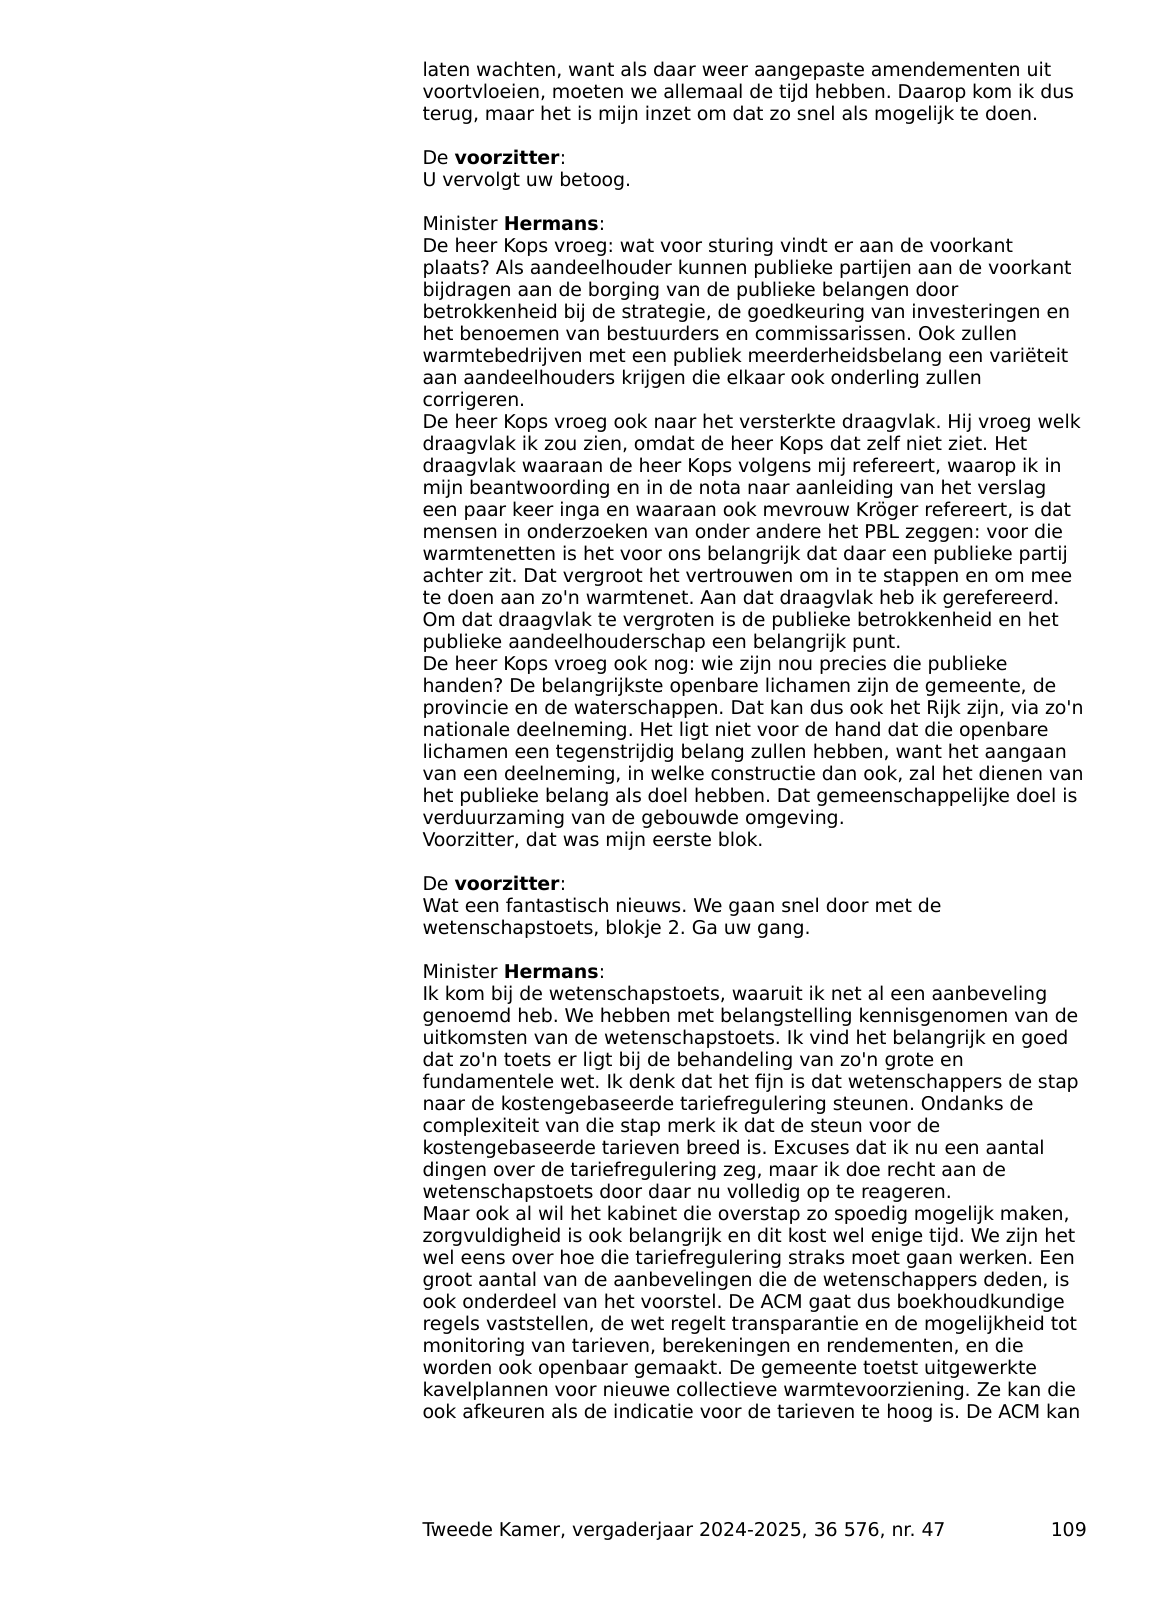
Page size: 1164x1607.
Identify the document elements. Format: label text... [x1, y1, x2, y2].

text Minister Hermans: [422, 961, 1087, 983]
text De voorzitter: [422, 873, 1087, 895]
text Maar ook al wil het kabinet die overstap zo spoedig mogelijk maken, zorgvuldigheid is ook belangrijk en dit kost wel enige tijd. We zijn het wel eens over hoe die tariefregulering straks moet gaan werken. Een groot aantal van de aanbevelingen die de wetenschappers deden, is ook onderdeel van het voorstel. De ACM gaat dus boekhoudkundige regels vaststellen, de wet regelt transparantie en de mogelijkheid tot monitoring van tarieven, berekeningen en rendementen, en die worden ook openbaar gemaakt. De gemeente toetst uitgewerkte kavelplannen voor nieuwe collectieve warmtevoorziening. Ze kan die ook afkeuren als de indicatie voor de tarieven te hoog is. De ACM kan [422, 1203, 1087, 1423]
text Voorzitter, dat was mijn eerste blok. [422, 829, 1087, 851]
text De heer Kops vroeg ook naar het versterkte draagvlak. Hij vroeg welk draagvlak ik zou zien, omdat de heer Kops dat zelf niet ziet. Het draagvlak waaraan de heer Kops volgens mij refereert, waarop ik in mijn beantwoording en in de nota naar aanleiding van het verslag een paar keer inga en waaraan ook mevrouw Kröger refereert, is dat mensen in onderzoeken van onder andere het PBL zeggen: voor die warmtenetten is het voor ons belangrijk dat daar een publieke partij achter zit. Dat vergroot het vertrouwen om in te stappen en om mee te doen aan zo'n warmtenet. Aan dat draagvlak heb ik gerefereerd. Om dat draagvlak te vergroten is de publieke betrokkenheid en het publieke aandeelhouderschap een belangrijk punt. [422, 411, 1087, 653]
text Wat een fantastisch nieuws. We gaan snel door met de wetenschapstoets, blokje 2. Ga uw gang. [422, 895, 1087, 939]
text U vervolgt uw betoog. [422, 169, 1087, 191]
text Ik kom bij de wetenschapstoets, waaruit ik net al een aanbeveling genoemd heb. We hebben met belangstelling kennisgenomen van de uitkomsten van de wetenschapstoets. Ik vind het belangrijk en goed dat zo'n toets er ligt bij de behandeling van zo'n grote en fundamentele wet. Ik denk dat het fijn is dat wetenschappers de stap naar de kostengebaseerde tariefregulering steunen. Ondanks de complexiteit van die stap merk ik dat de steun voor de kostengebaseerde tarieven breed is. Excuses dat ik nu een aantal dingen over de tariefregulering zeg, maar ik doe recht aan de wetenschapstoets door daar nu volledig op te reageren. [422, 983, 1087, 1203]
text laten wachten, want als daar weer aangepaste amendementen uit voortvloeien, moeten we allemaal de tijd hebben. Daarop kom ik dus terug, maar het is mijn inzet om dat zo snel als mogelijk te doen. [422, 59, 1087, 125]
text De heer Kops vroeg: wat voor sturing vindt er aan de voorkant plaats? Als aandeelhouder kunnen publieke partijen aan de voorkant bijdragen aan de borging van de publieke belangen door betrokkenheid bij de strategie, de goedkeuring van investeringen en het benoemen van bestuurders en commissarissen. Ook zullen warmtebedrijven met een publiek meerderheidsbelang een variëteit aan aandeelhouders krijgen die elkaar ook onderling zullen corrigeren. [422, 235, 1087, 411]
text Minister Hermans: [422, 213, 1087, 235]
text De voorzitter: [422, 147, 1087, 169]
text De heer Kops vroeg ook nog: wie zijn nou precies die publieke handen? De belangrijkste openbare lichamen zijn de gemeente, de provincie en de waterschappen. Dat kan dus ook het Rijk zijn, via zo'n nationale deelneming. Het ligt niet voor de hand dat die openbare lichamen een tegenstrijdig belang zullen hebben, want het aangaan van een deelneming, in welke constructie dan ook, zal het dienen van het publieke belang als doel hebben. Dat gemeenschappelijke doel is verduurzaming van de gebouwde omgeving. [422, 653, 1087, 829]
